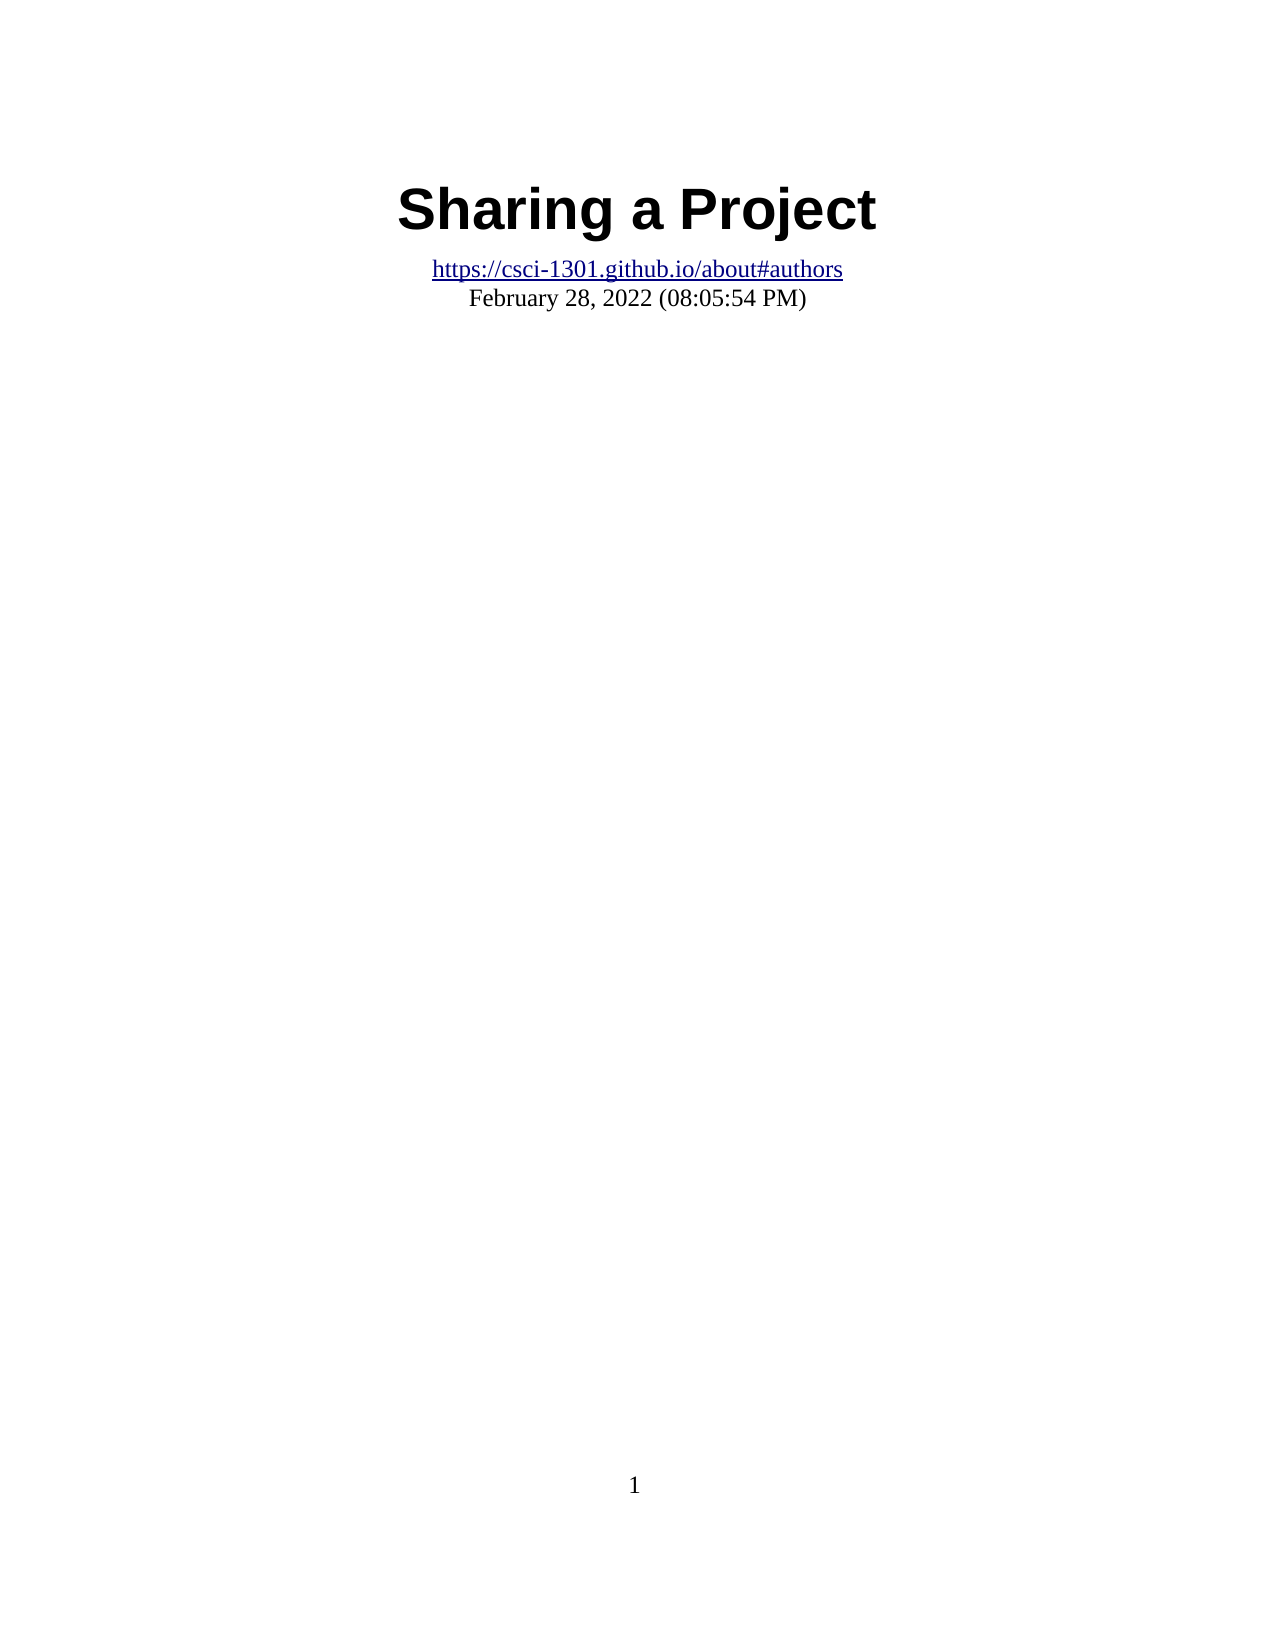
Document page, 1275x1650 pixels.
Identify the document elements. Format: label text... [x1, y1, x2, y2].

text February 28, 2022 (08:05:54 PM) [150, 283, 1125, 312]
title Sharing a Project [150, 175, 1125, 242]
text https://csci-1301.github.io/about#authors [150, 254, 1125, 283]
